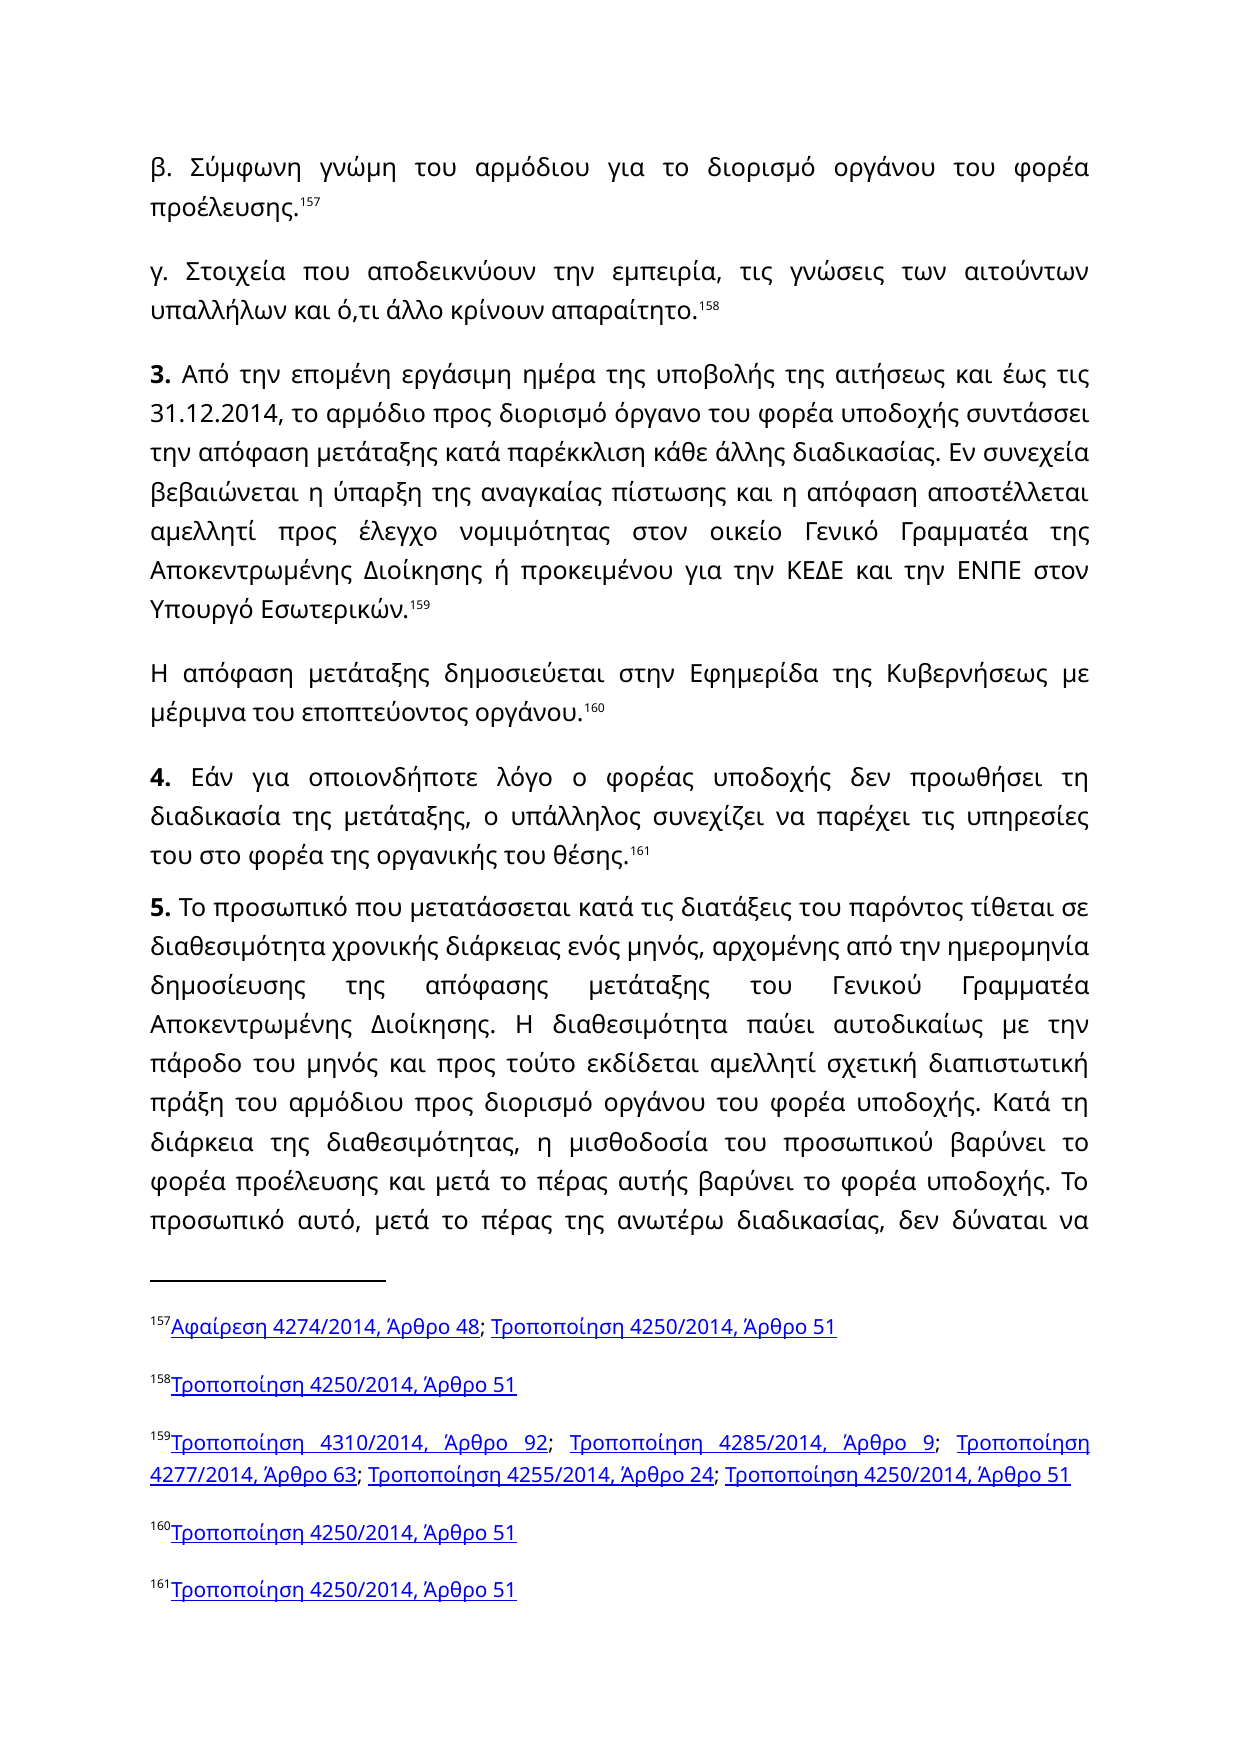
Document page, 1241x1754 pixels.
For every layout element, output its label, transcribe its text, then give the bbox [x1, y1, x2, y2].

text Τροποποίηση 4310/2014, Άρθρο 92; Τροποποίηση 4285/2014, Άρθρο 9; Τροποποίηση 4277/2014, Άρθρο 63; Τροποποίηση 4255/2014, Άρθρο 24; Τροποποίηση 4250/2014, Άρθρο 51 [150, 1428, 1090, 1489]
text Τροποποίηση 4250/2014, Άρθρο 51 [150, 1576, 1090, 1604]
text Αφαίρεση 4274/2014, Άρθρο 48; Τροποποίηση 4250/2014, Άρθρο 51 [150, 1312, 1090, 1341]
text β. Σύμφωνη γνώμη του αρμόδιου για το διορισμό οργάνου του φορέα προέλευσης. [150, 150, 1090, 223]
text γ. Στοιχεία που αποδεικνύουν την εμπειρία, τις γνώσεις των αιτούντων υπαλλήλων και ό,τι άλλο κρίνουν απαραίτητο. [150, 253, 1090, 327]
text Τροποποίηση 4250/2014, Άρθρο 51 [150, 1370, 1090, 1398]
text Η απόφαση μετάταξης δημοσιεύεται στην Εφημερίδα της Κυβερνήσεως με μέριμνα του εποπτεύοντος οργάνου. [150, 656, 1090, 729]
text 4. Εάν για οποιονδήποτε λόγο ο φορέας υποδοχής δεν προωθήσει τη διαδικασία της μετάταξης, ο υπάλληλος συνεχίζει να παρέχει τις υπηρεσίες του στο φορέα της οργανικής του θέσης. [150, 759, 1090, 872]
text 5. Το προσωπικό που μετατάσσεται κατά τις διατάξεις του παρόντος τίθεται σε διαθεσιμότητα χρονικής διάρκειας ενός μηνός, αρχομένης από την ημερομηνία δημοσίευσης της απόφασης μετάταξης του Γενικού Γραμματέα Αποκεντρωμένης Διοίκησης. Η διαθεσιμότητα παύει αυτοδικαίως με την πάροδο του μηνός και προς τούτο εκδίδεται αμελλητί σχετική διαπιστωτική πράξη του αρμόδιου προς διορισμό οργάνου του φορέα υποδοχής. Κατά τη διάρκεια της διαθεσιμότητας, η μισθοδοσία του προσωπικού βαρύνει το φορέα προέλευσης και μετά το πέρας αυτής βαρύνει το φορέα υποδοχής. Το προσωπικό αυτό, μετά το πέρας της ανωτέρω διαδικασίας, δεν δύναται να [150, 889, 1090, 1237]
text 3. Από την επομένη εργάσιμη ημέρα της υποβολής της αιτήσεως και έως τις 31.12.2014, το αρμόδιο προς διορισμό όργανο του φορέα υποδοχής συντάσσει την απόφαση μετάταξης κατά παρέκκλιση κάθε άλλης διαδικασίας. Εν συνεχεία βεβαιώνεται η ύπαρξη της αναγκαίας πίστωσης και η απόφαση αποστέλλεται αμελλητί προς έλεγχο νομιμότητας στον οικείο Γενικό Γραμματέα της Αποκεντρωμένης Διοίκησης ή προκειμένου για την ΚΕΔΕ και την ΕΝΠΕ στον Υπουργό Εσωτερικών. [150, 357, 1090, 626]
text Τροποποίηση 4250/2014, Άρθρο 51 [150, 1518, 1090, 1546]
